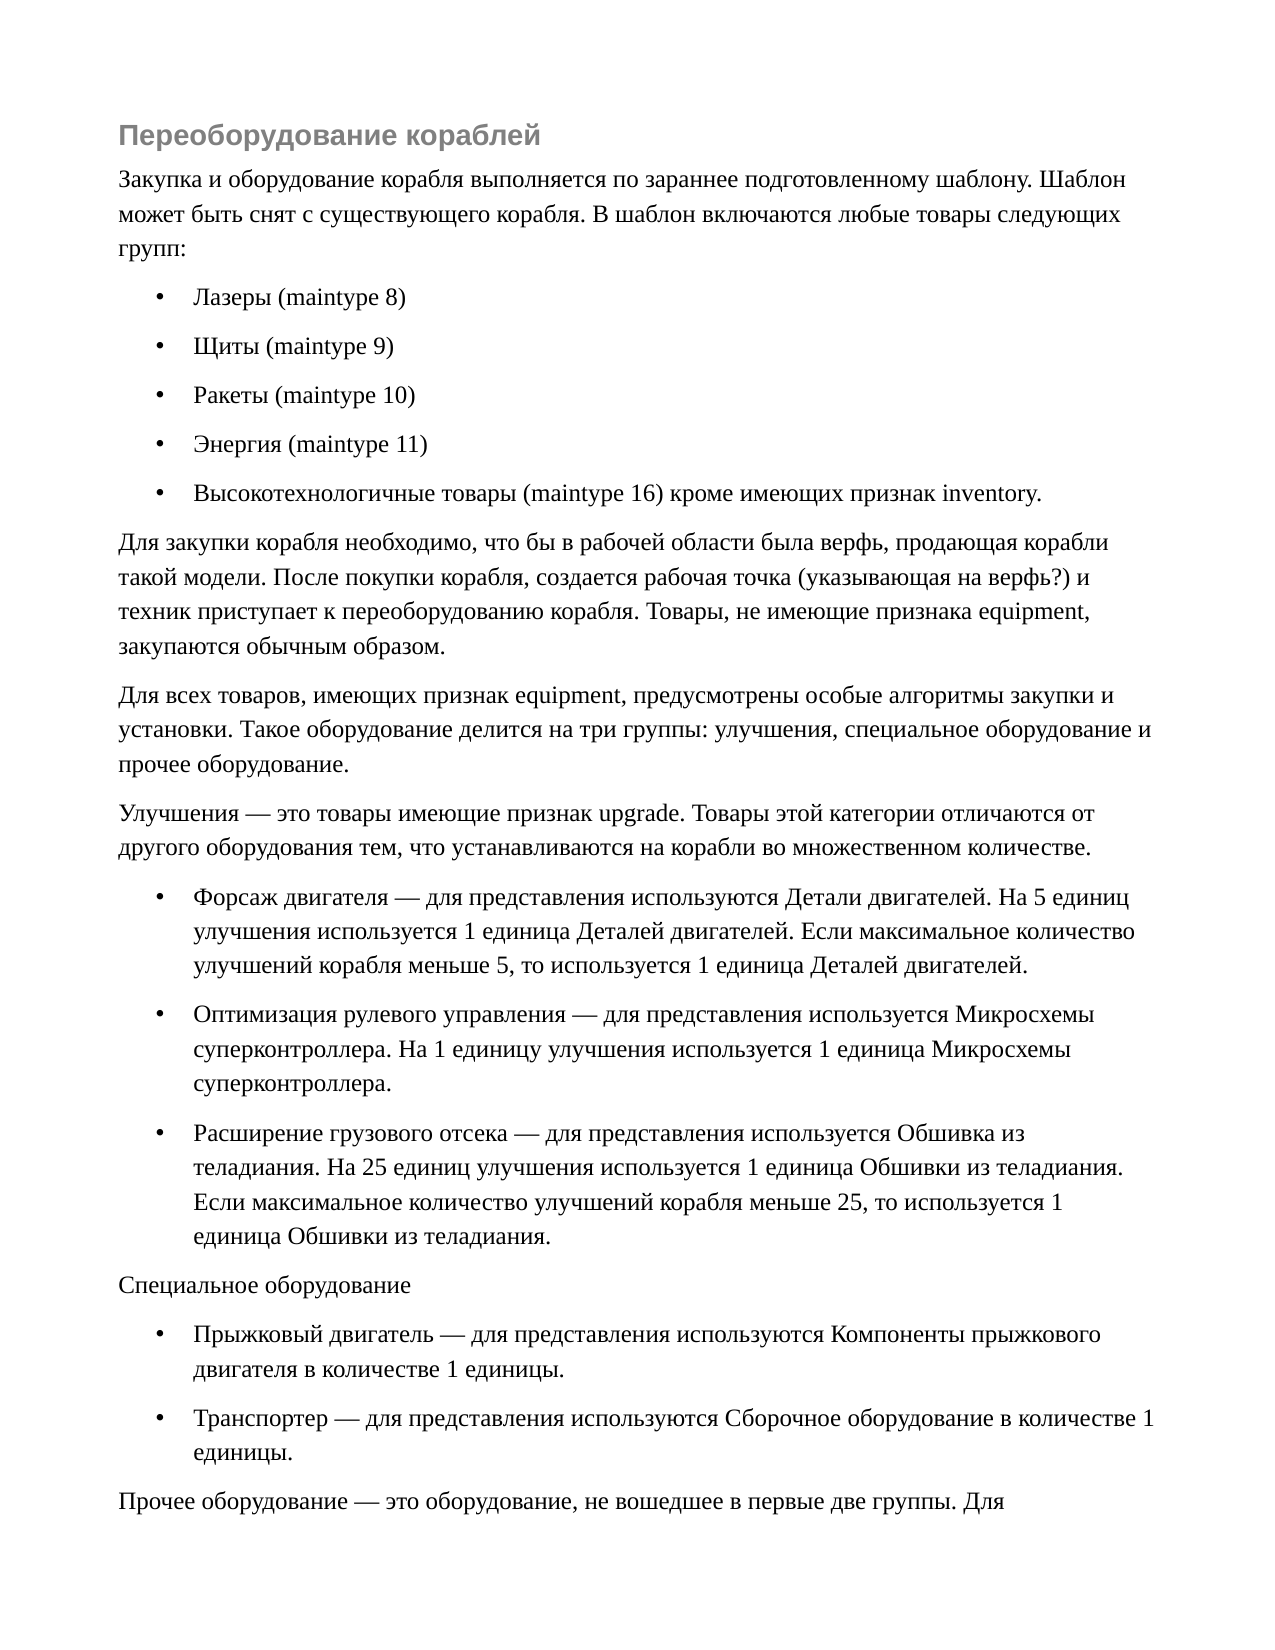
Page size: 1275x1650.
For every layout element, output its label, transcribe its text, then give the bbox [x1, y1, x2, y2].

list Ракеты (maintype 10) [156, 380, 1157, 409]
text Для закупки корабля необходимо, что бы в рабочей области была верфь, продающая корабли такой модели. После покупки корабля, создается рабочая точка (указывающая на верфь?) и техник приступает к переоборудованию корабля. Товары, не имеющие признака equipment, закупаются обычным образом. [118, 527, 1157, 660]
list Высокотехнологичные товары (maintype 16) кроме имеющих признак inventory. [156, 478, 1157, 507]
list Оптимизация рулевого управления — для представления используется Микросхемы суперконтроллера. На 1 единицу улучшения используется 1 единица Микросхемы суперконтроллера. [156, 999, 1157, 1097]
list Форсаж двигателя — для представления используются Детали двигателей. На 5 единиц улучшения используется 1 единица Деталей двигателей. Если максимальное количество улучшений корабля меньше 5, то используется 1 единица Деталей двигателей. [156, 882, 1157, 979]
list Расширение грузового отсека — для представления используется Обшивка из теладиания. На 25 единиц улучшения используется 1 единица Обшивки из теладиания. Если максимальное количество улучшений корабля меньше 25, то используется 1 единица Обшивки из теладиания. [156, 1118, 1157, 1250]
text Для всех товаров, имеющих признак equipment, предусмотрены особые алгоритмы закупки и установки. Такое оборудование делится на три группы: улучшения, специальное оборудование и прочее оборудование. [118, 680, 1157, 778]
list Щиты (maintype 9) [156, 331, 1157, 360]
list Лазеры (maintype 8) [156, 282, 1157, 311]
subtitle Переоборудование кораблей [118, 118, 1157, 152]
text Прочее оборудование — это оборудование, не вошедшее в первые две группы. Для [118, 1486, 1157, 1515]
list Энергия (maintype 11) [156, 429, 1157, 458]
list Прыжковый двигатель — для представления используются Компоненты прыжкового двигателя в количестве 1 единицы. [156, 1319, 1157, 1382]
text Специальное оборудование [118, 1270, 1157, 1299]
text Улучшения — это товары имеющие признак upgrade. Товары этой категории отличаются от другого оборудования тем, что устанавливаются на корабли во множественном количестве. [118, 798, 1157, 861]
text Закупка и оборудование корабля выполняется по зараннее подготовленному шаблону. Шаблон может быть снят с существующего корабля. В шаблон включаются любые товары следующих групп: [118, 164, 1157, 262]
list Транспортер — для представления используются Сборочное оборудование в количестве 1 единицы. [156, 1403, 1157, 1466]
